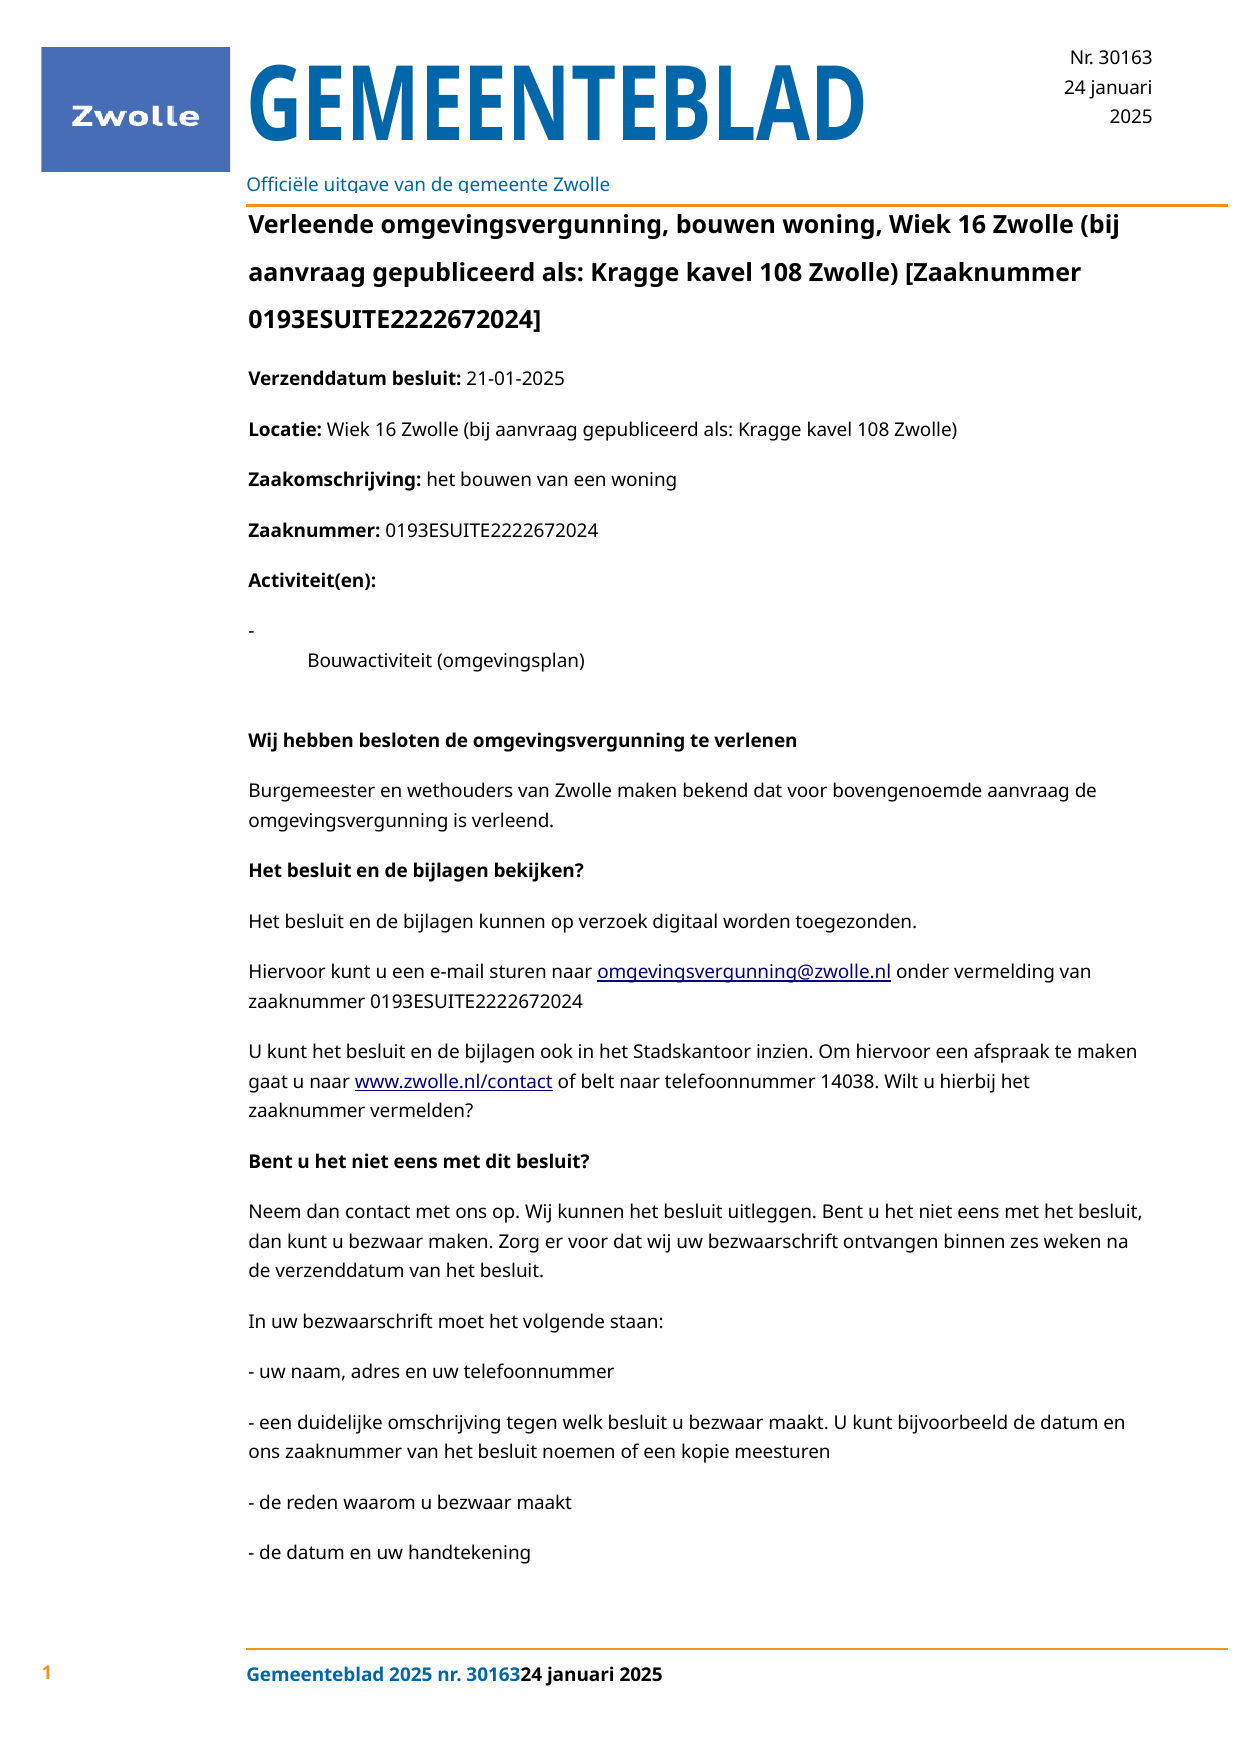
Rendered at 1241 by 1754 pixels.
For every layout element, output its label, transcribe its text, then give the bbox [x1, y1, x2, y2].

text Verleende omgevingsvergunning, bouwen woning, Wiek 16 Zwolle (bij aanvraag gepubliceerd als: Kragge kavel 108 Zwolle) [Zaaknummer 0193ESUITE2222672024] [248, 207, 1152, 336]
text Bent u het niet eens met dit besluit? [248, 1148, 1152, 1174]
text Wij hebben besloten de omgevingsvergunning te verlenen [248, 727, 1152, 753]
text Neem dan contact met ons op. Wij kunnen het besluit uitleggen. Bent u het niet eens met het besluit, dan kunt u bezwaar maken. Zorg er voor dat wij uw bezwaarschrift ontvangen binnen zes weken na de verzenddatum van het besluit. [248, 1198, 1152, 1283]
text Zaakomschrijving: het bouwen van een woning [248, 466, 1152, 492]
text Het besluit en de bijlagen kunnen op verzoek digitaal worden toegezonden. [248, 908, 1152, 934]
text - uw naam, adres en uw telefoonnummer [248, 1358, 1152, 1384]
text Locatie: Wiek 16 Zwolle (bij aanvraag gepubliceerd als: Kragge kavel 108 Zwolle) [248, 416, 1152, 442]
text Activiteit(en): [248, 567, 1152, 593]
text - een duidelijke omschrijving tegen welk besluit u bezwaar maakt. U kunt bijvoorbeeld de datum en ons zaaknummer van het besluit noemen of een kopie meesturen [248, 1409, 1152, 1464]
text Verzenddatum besluit: 21-01-2025 [248, 366, 1152, 391]
text Zaaknummer: 0193ESUITE2222672024 [248, 517, 1152, 542]
text - de datum en uw handtekening [248, 1539, 1152, 1565]
list Bouwactiviteit (omgevingsplan) [248, 647, 1152, 673]
text Burgemeester en wethouders van Zwolle maken bekend dat voor bovengenoemde aanvraag de omgevingsvergunning is verleend. [248, 778, 1152, 833]
text U kunt het besluit en de bijlagen ook in het Stadskantoor inzien. Om hiervoor een afspraak te maken gaat u naar www.zwolle.nl/contact of belt naar telefoonnummer 14038. Wilt u hierbij het zaaknummer vermelden? [248, 1038, 1152, 1123]
text In uw bezwaarschrift moet het volgende staan: [248, 1308, 1152, 1334]
text - de reden waarom u bezwaar maakt [248, 1489, 1152, 1514]
picture [41, 47, 231, 172]
text Het besluit en de bijlagen bekijken? [248, 858, 1152, 883]
text Hiervoor kunt u een e-mail sturen naar omgevingsvergunning@zwolle.nl onder vermelding van zaaknummer 0193ESUITE2222672024 [248, 958, 1152, 1014]
